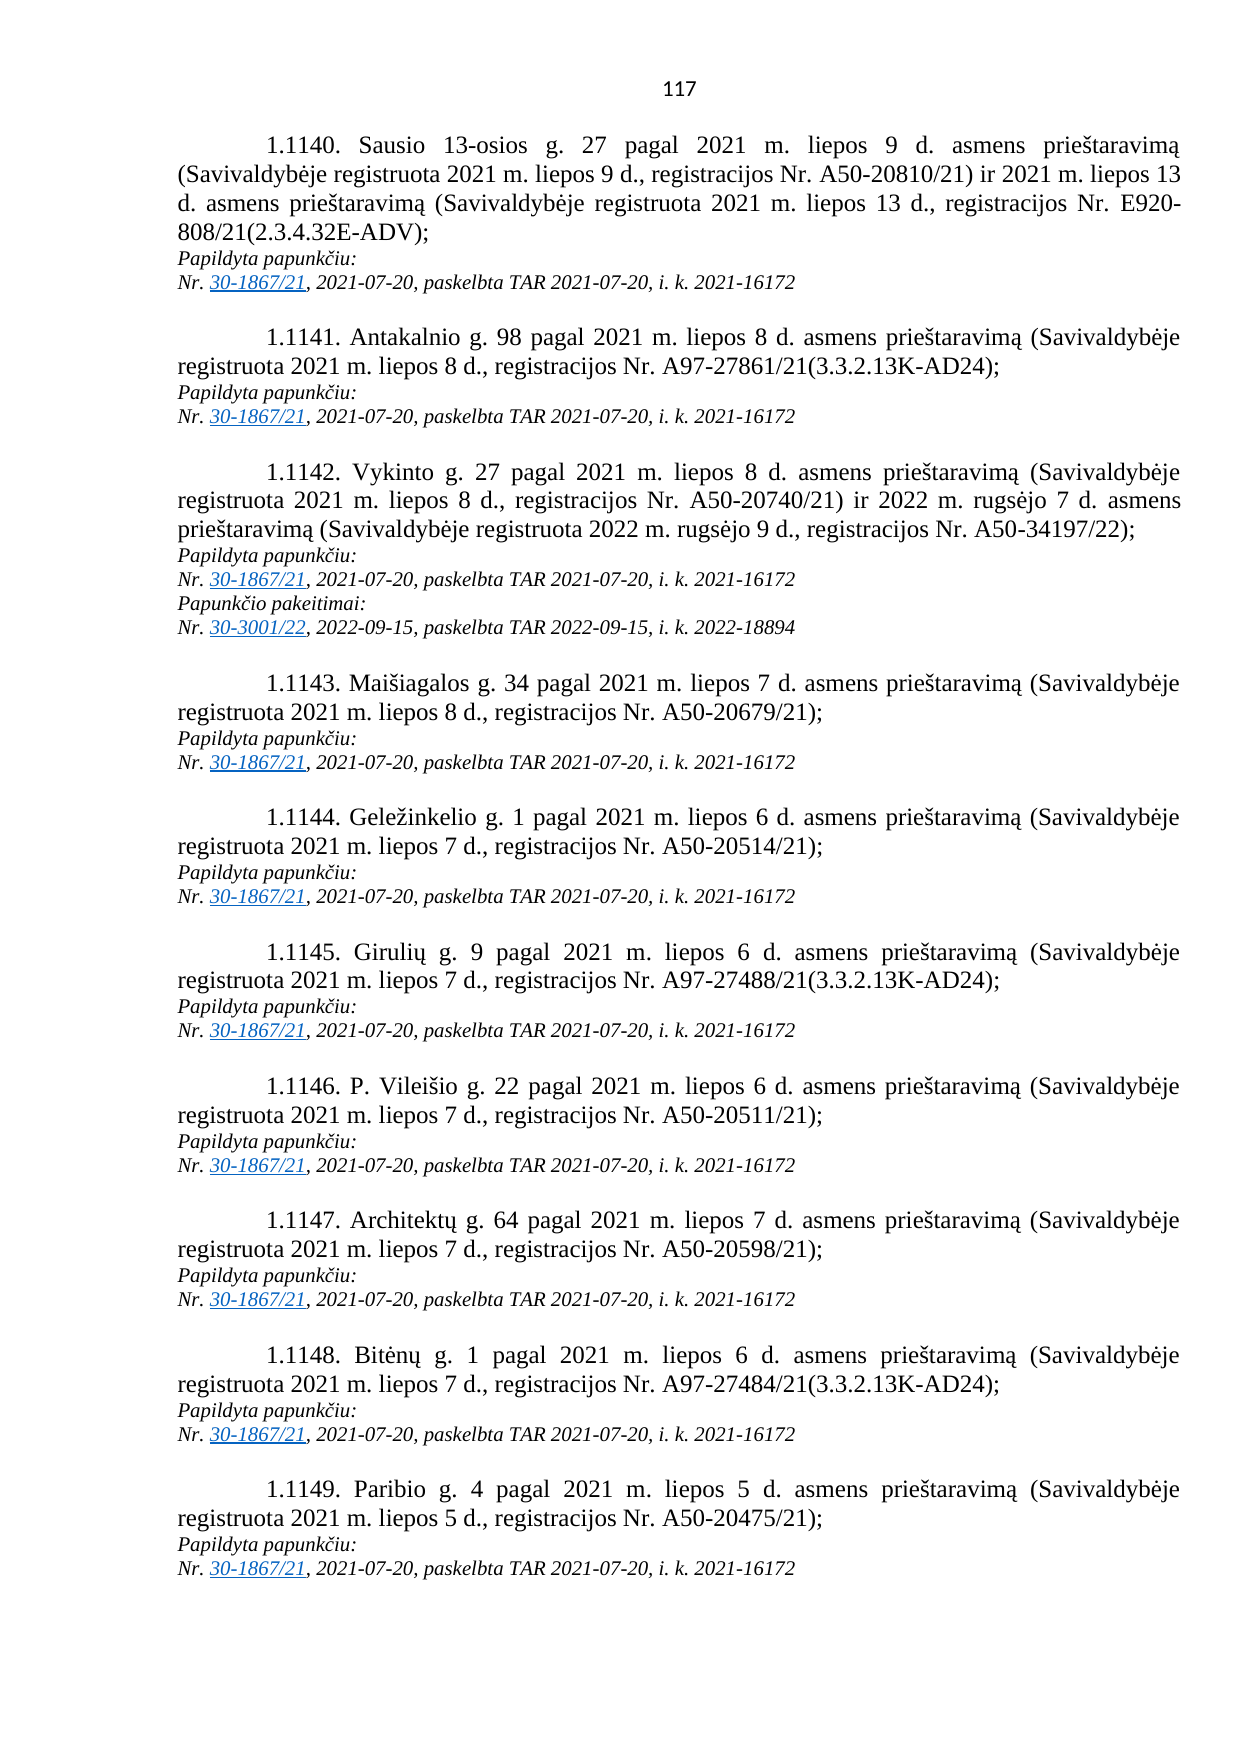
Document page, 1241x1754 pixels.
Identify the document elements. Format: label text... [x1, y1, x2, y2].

text Papildyta papunkčiu: [177, 1129, 1181, 1153]
text Nr. 30-3001/22, 2022-09-15, paskelbta TAR 2022-09-15, i. k. 2022-18894 [177, 615, 1181, 639]
text Papildyta papunkčiu: [177, 726, 1181, 750]
text Papildyta papunkčiu: [177, 246, 1181, 270]
text Papildyta papunkčiu: [177, 1532, 1181, 1556]
text Papildyta papunkčiu: [177, 1397, 1181, 1422]
text 1.1140. Sausio 13-osios g. 27 pagal 2021 m. liepos 9 d. asmens prieštaravimą (Savivaldybėje registruota 2021 m. liepos 9 d., registracijos Nr. A50-20810/21) ir 2021 m. liepos 13 d. asmens prieštaravimą (Savivaldybėje registruota 2021 m. liepos 13 d., registracijos Nr. E920-808/21(2.3.4.32E-ADV); [177, 131, 1181, 246]
text Nr. 30-1867/21, 2021-07-20, paskelbta TAR 2021-07-20, i. k. 2021-16172 [177, 404, 1181, 428]
text 1.1144. Geležinkelio g. 1 pagal 2021 m. liepos 6 d. asmens prieštaravimą (Savivaldybėje registruota 2021 m. liepos 7 d., registracijos Nr. A50-20514/21); [177, 802, 1181, 860]
text Nr. 30-1867/21, 2021-07-20, paskelbta TAR 2021-07-20, i. k. 2021-16172 [177, 567, 1181, 591]
text Papildyta papunkčiu: [177, 994, 1181, 1018]
text 1.1147. Architektų g. 64 pagal 2021 m. liepos 7 d. asmens prieštaravimą (Savivaldybėje registruota 2021 m. liepos 7 d., registracijos Nr. A50-20598/21); [177, 1206, 1181, 1263]
text 1.1141. Antakalnio g. 98 pagal 2021 m. liepos 8 d. asmens prieštaravimą (Savivaldybėje registruota 2021 m. liepos 8 d., registracijos Nr. A97-27861/21(3.3.2.13K-AD24); [177, 322, 1181, 380]
text 1.1149. Paribio g. 4 pagal 2021 m. liepos 5 d. asmens prieštaravimą (Savivaldybėje registruota 2021 m. liepos 5 d., registracijos Nr. A50-20475/21); [177, 1474, 1181, 1532]
text Papildyta papunkčiu: [177, 543, 1181, 567]
text Papunkčio pakeitimai: [177, 591, 1181, 615]
text 1.1143. Maišiagalos g. 34 pagal 2021 m. liepos 7 d. asmens prieštaravimą (Savivaldybėje registruota 2021 m. liepos 8 d., registracijos Nr. A50-20679/21); [177, 668, 1181, 726]
text Nr. 30-1867/21, 2021-07-20, paskelbta TAR 2021-07-20, i. k. 2021-16172 [177, 1287, 1181, 1311]
text Nr. 30-1867/21, 2021-07-20, paskelbta TAR 2021-07-20, i. k. 2021-16172 [177, 1018, 1181, 1042]
text Nr. 30-1867/21, 2021-07-20, paskelbta TAR 2021-07-20, i. k. 2021-16172 [177, 270, 1181, 294]
text 1.1142. Vykinto g. 27 pagal 2021 m. liepos 8 d. asmens prieštaravimą (Savivaldybėje registruota 2021 m. liepos 8 d., registracijos Nr. A50-20740/21) ir 2022 m. rugsėjo 7 d. asmens prieštaravimą (Savivaldybėje registruota 2022 m. rugsėjo 9 d., registracijos Nr. A50-34197/22); [177, 457, 1181, 543]
text Nr. 30-1867/21, 2021-07-20, paskelbta TAR 2021-07-20, i. k. 2021-16172 [177, 1556, 1181, 1580]
text Papildyta papunkčiu: [177, 380, 1181, 404]
text Nr. 30-1867/21, 2021-07-20, paskelbta TAR 2021-07-20, i. k. 2021-16172 [177, 884, 1181, 908]
text 1.1148. Bitėnų g. 1 pagal 2021 m. liepos 6 d. asmens prieštaravimą (Savivaldybėje registruota 2021 m. liepos 7 d., registracijos Nr. A97-27484/21(3.3.2.13K-AD24); [177, 1340, 1181, 1397]
text 1.1146. P. Vileišio g. 22 pagal 2021 m. liepos 6 d. asmens prieštaravimą (Savivaldybėje registruota 2021 m. liepos 7 d., registracijos Nr. A50-20511/21); [177, 1071, 1181, 1129]
text Papildyta papunkčiu: [177, 1263, 1181, 1287]
text Nr. 30-1867/21, 2021-07-20, paskelbta TAR 2021-07-20, i. k. 2021-16172 [177, 1422, 1181, 1446]
text 1.1145. Girulių g. 9 pagal 2021 m. liepos 6 d. asmens prieštaravimą (Savivaldybėje registruota 2021 m. liepos 7 d., registracijos Nr. A97-27488/21(3.3.2.13K-AD24); [177, 937, 1181, 994]
text Nr. 30-1867/21, 2021-07-20, paskelbta TAR 2021-07-20, i. k. 2021-16172 [177, 750, 1181, 774]
text Papildyta papunkčiu: [177, 860, 1181, 884]
text Nr. 30-1867/21, 2021-07-20, paskelbta TAR 2021-07-20, i. k. 2021-16172 [177, 1153, 1181, 1177]
